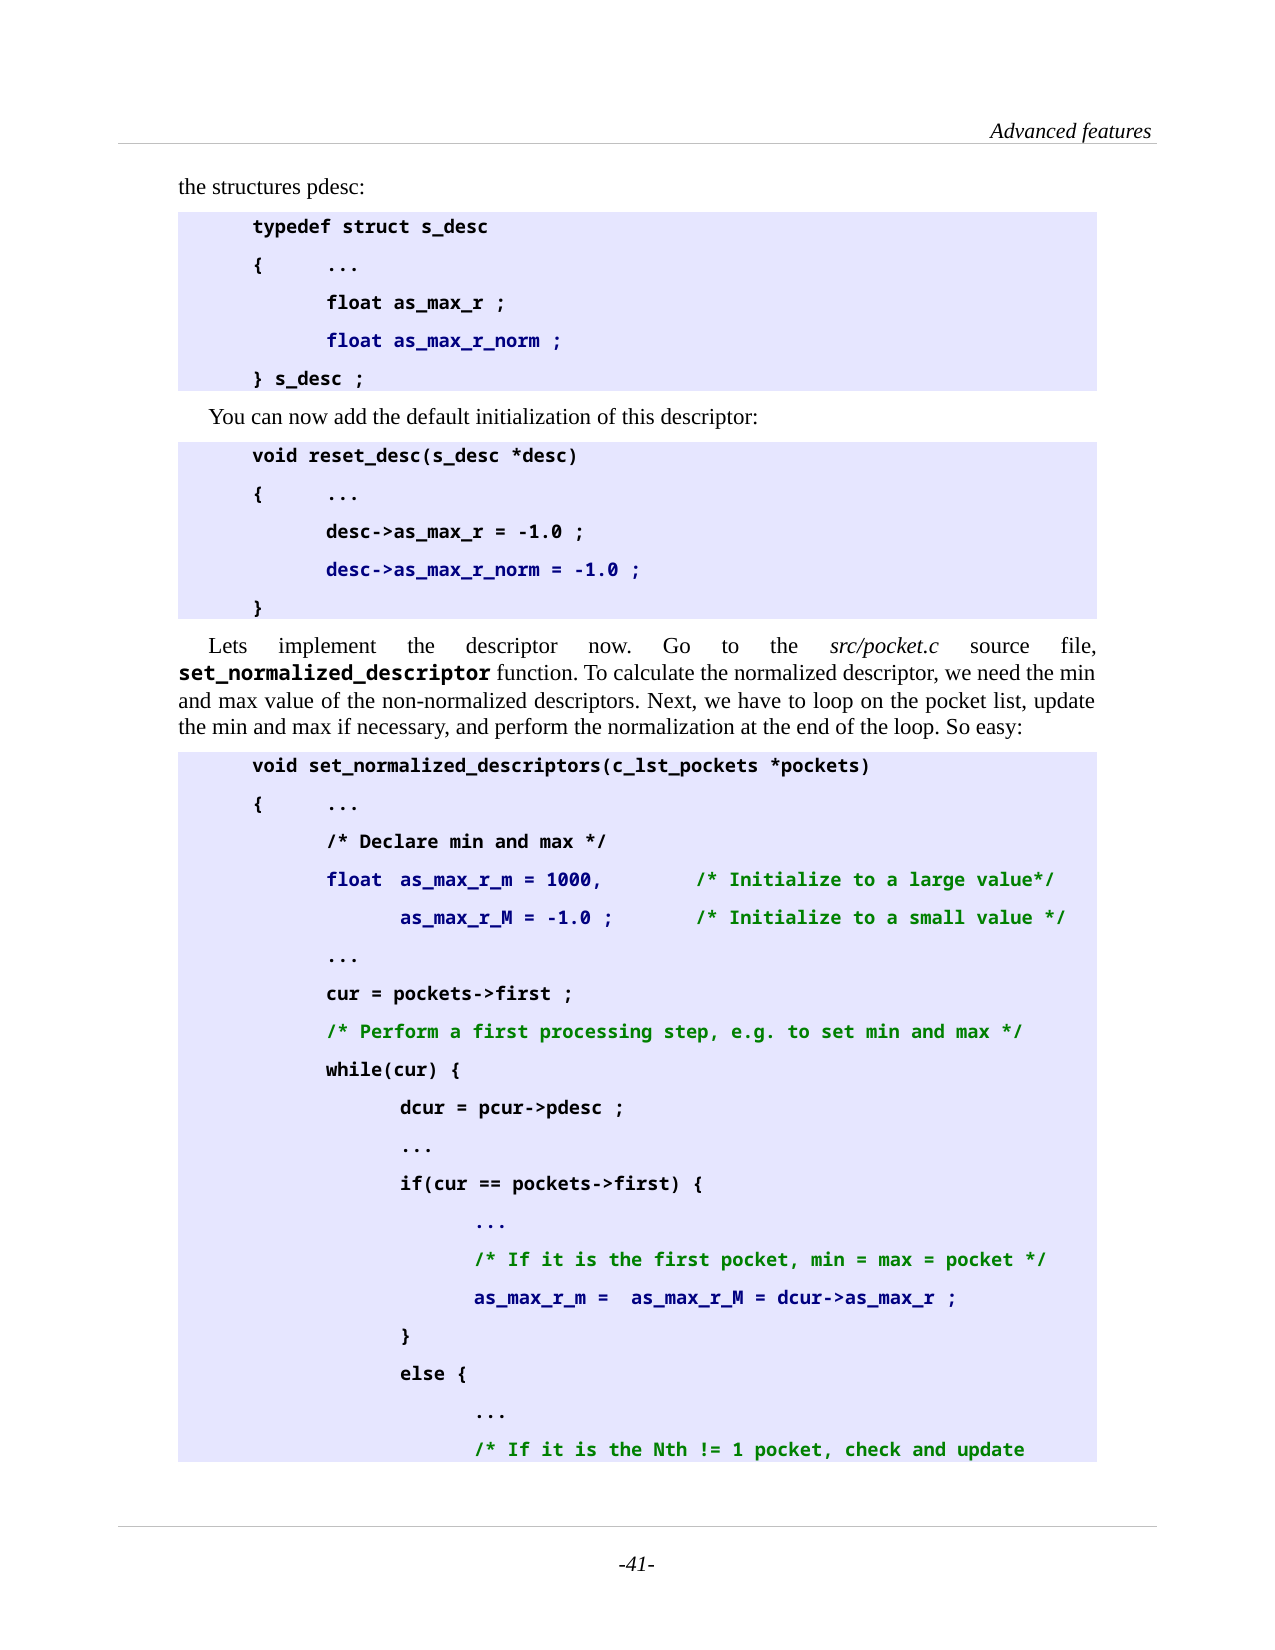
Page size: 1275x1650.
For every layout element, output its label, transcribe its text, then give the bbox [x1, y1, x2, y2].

text void reset_desc(s_desc *desc) [178, 442, 1097, 467]
text void set_normalized_descriptors(c_lst_pockets *pockets) [178, 752, 1097, 778]
text } s_desc ; [178, 365, 1097, 391]
text ... [178, 942, 1097, 968]
text float as_max_r_m = 1000, /* Initialize to a large value*/ [178, 866, 1097, 892]
text { ... [178, 790, 1097, 816]
text if(cur == pockets->first) { [178, 1170, 1097, 1196]
text /* Perform a first processing step, e.g. to set min and max */ [178, 1018, 1097, 1044]
text float as_max_r ; [178, 289, 1097, 314]
text the structures pdesc: [178, 173, 1097, 199]
text You can now add the default initialization of this descriptor: [178, 403, 1097, 429]
text ... [178, 1398, 1097, 1424]
text ... [178, 1208, 1097, 1234]
text while(cur) { [178, 1056, 1097, 1082]
text /* If it is the Nth != 1 pocket, check and update [178, 1436, 1097, 1462]
text } [178, 1322, 1097, 1348]
text desc->as_max_r_norm = -1.0 ; [178, 556, 1097, 582]
text ... [178, 1132, 1097, 1158]
text as_max_r_m = as_max_r_M = dcur->as_max_r ; [178, 1284, 1097, 1310]
text { ... [178, 480, 1097, 506]
text else { [178, 1360, 1097, 1386]
text /* Declare min and max */ [178, 828, 1097, 854]
text desc->as_max_r = -1.0 ; [178, 518, 1097, 543]
text { ... [178, 251, 1097, 277]
text float as_max_r_norm ; [178, 327, 1097, 353]
text } [178, 594, 1097, 619]
text dcur = pcur->pdesc ; [178, 1094, 1097, 1120]
text as_max_r_M = -1.0 ; /* Initialize to a small value */ [178, 904, 1097, 930]
text cur = pockets->first ; [178, 980, 1097, 1006]
text /* If it is the first pocket, min = max = pocket */ [178, 1246, 1097, 1272]
text Lets implement the descriptor now. Go to the src/pocket.c source file, set_normalized_descriptor function. To calculate the normalized descriptor, we need the min and max value of the non-normalized descriptors. Next, we have to loop on the pocket list, update the min and max if necessary, and perform the normalization at the end of the loop. So easy: [178, 632, 1097, 739]
text typedef struct s_desc [178, 212, 1097, 238]
